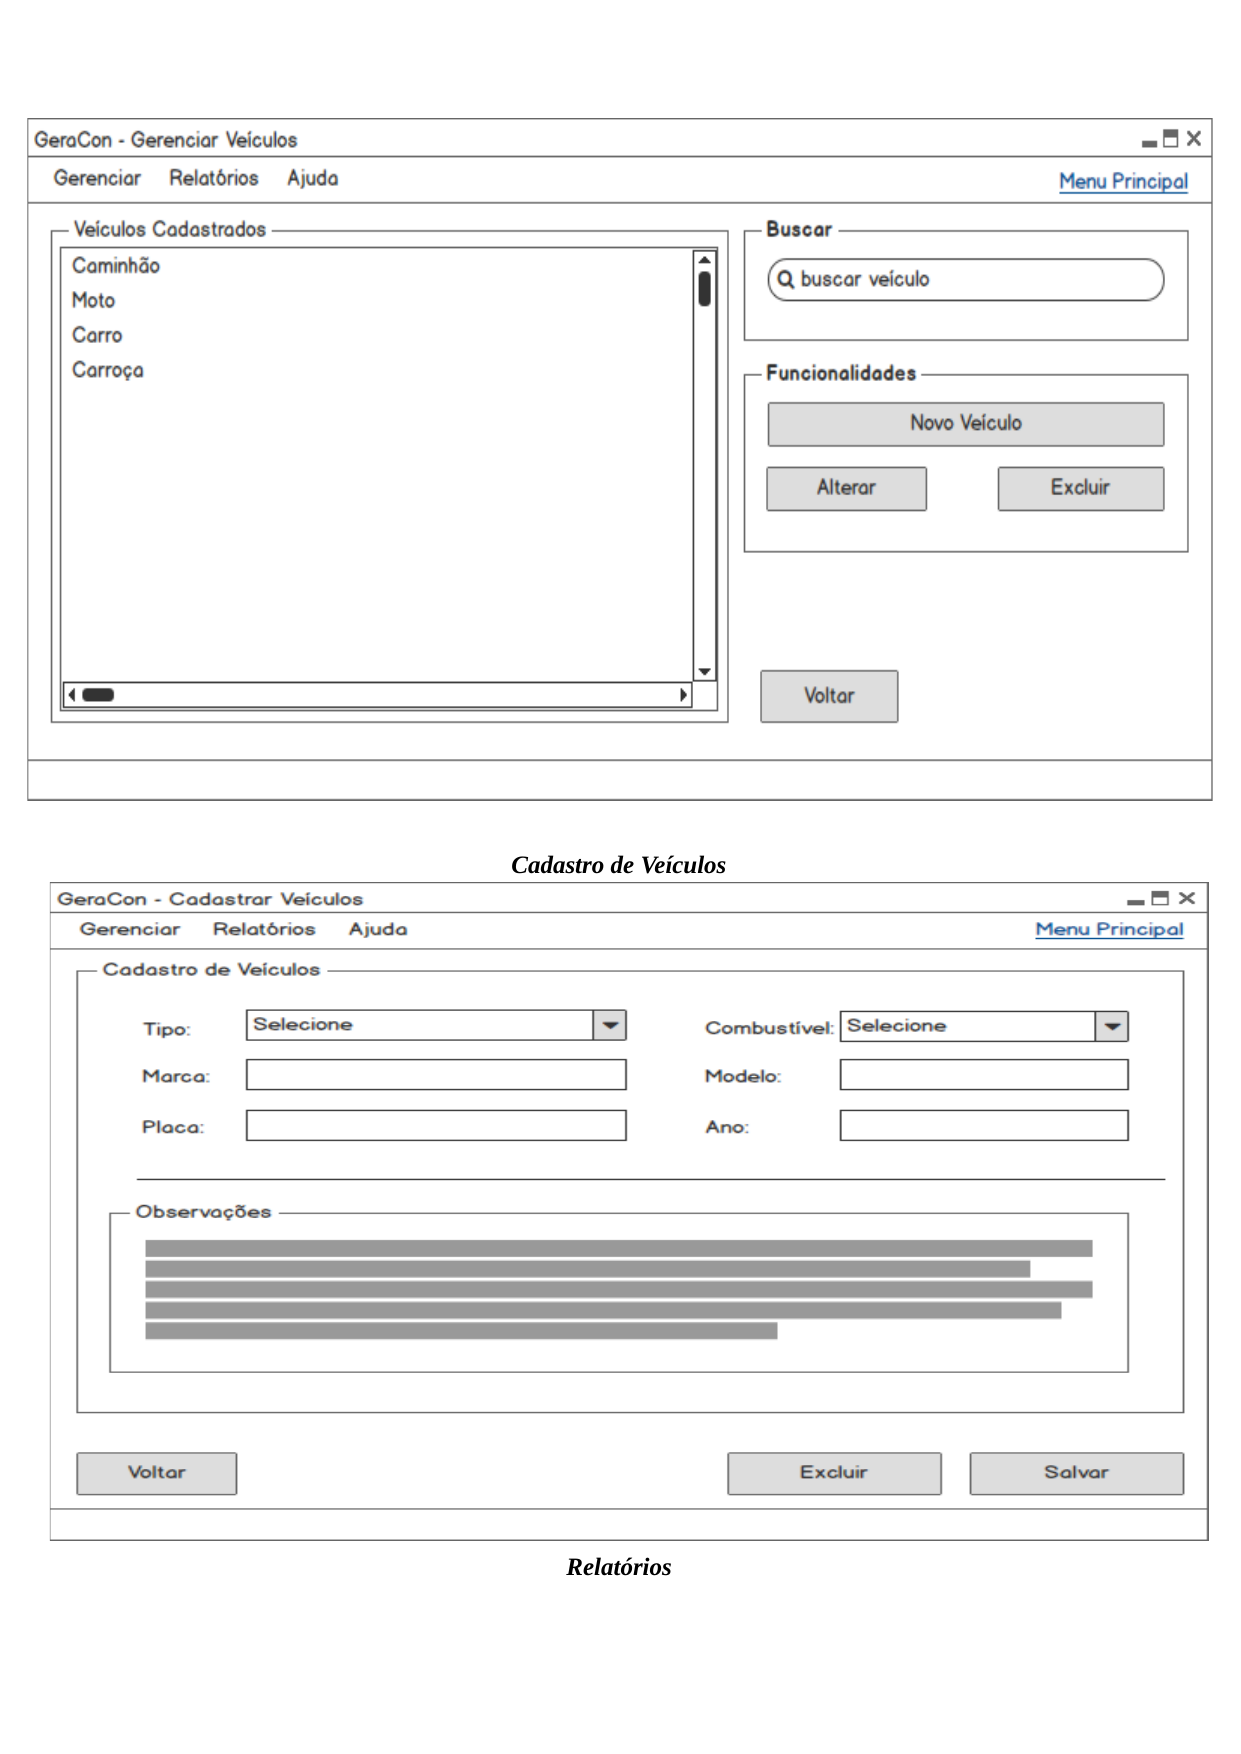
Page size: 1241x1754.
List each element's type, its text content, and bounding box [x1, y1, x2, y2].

text Cadastro de Veículos [118, 851, 1122, 879]
picture [49, 882, 1209, 1541]
text Relatórios [118, 1541, 1122, 1580]
picture [27, 118, 1213, 801]
